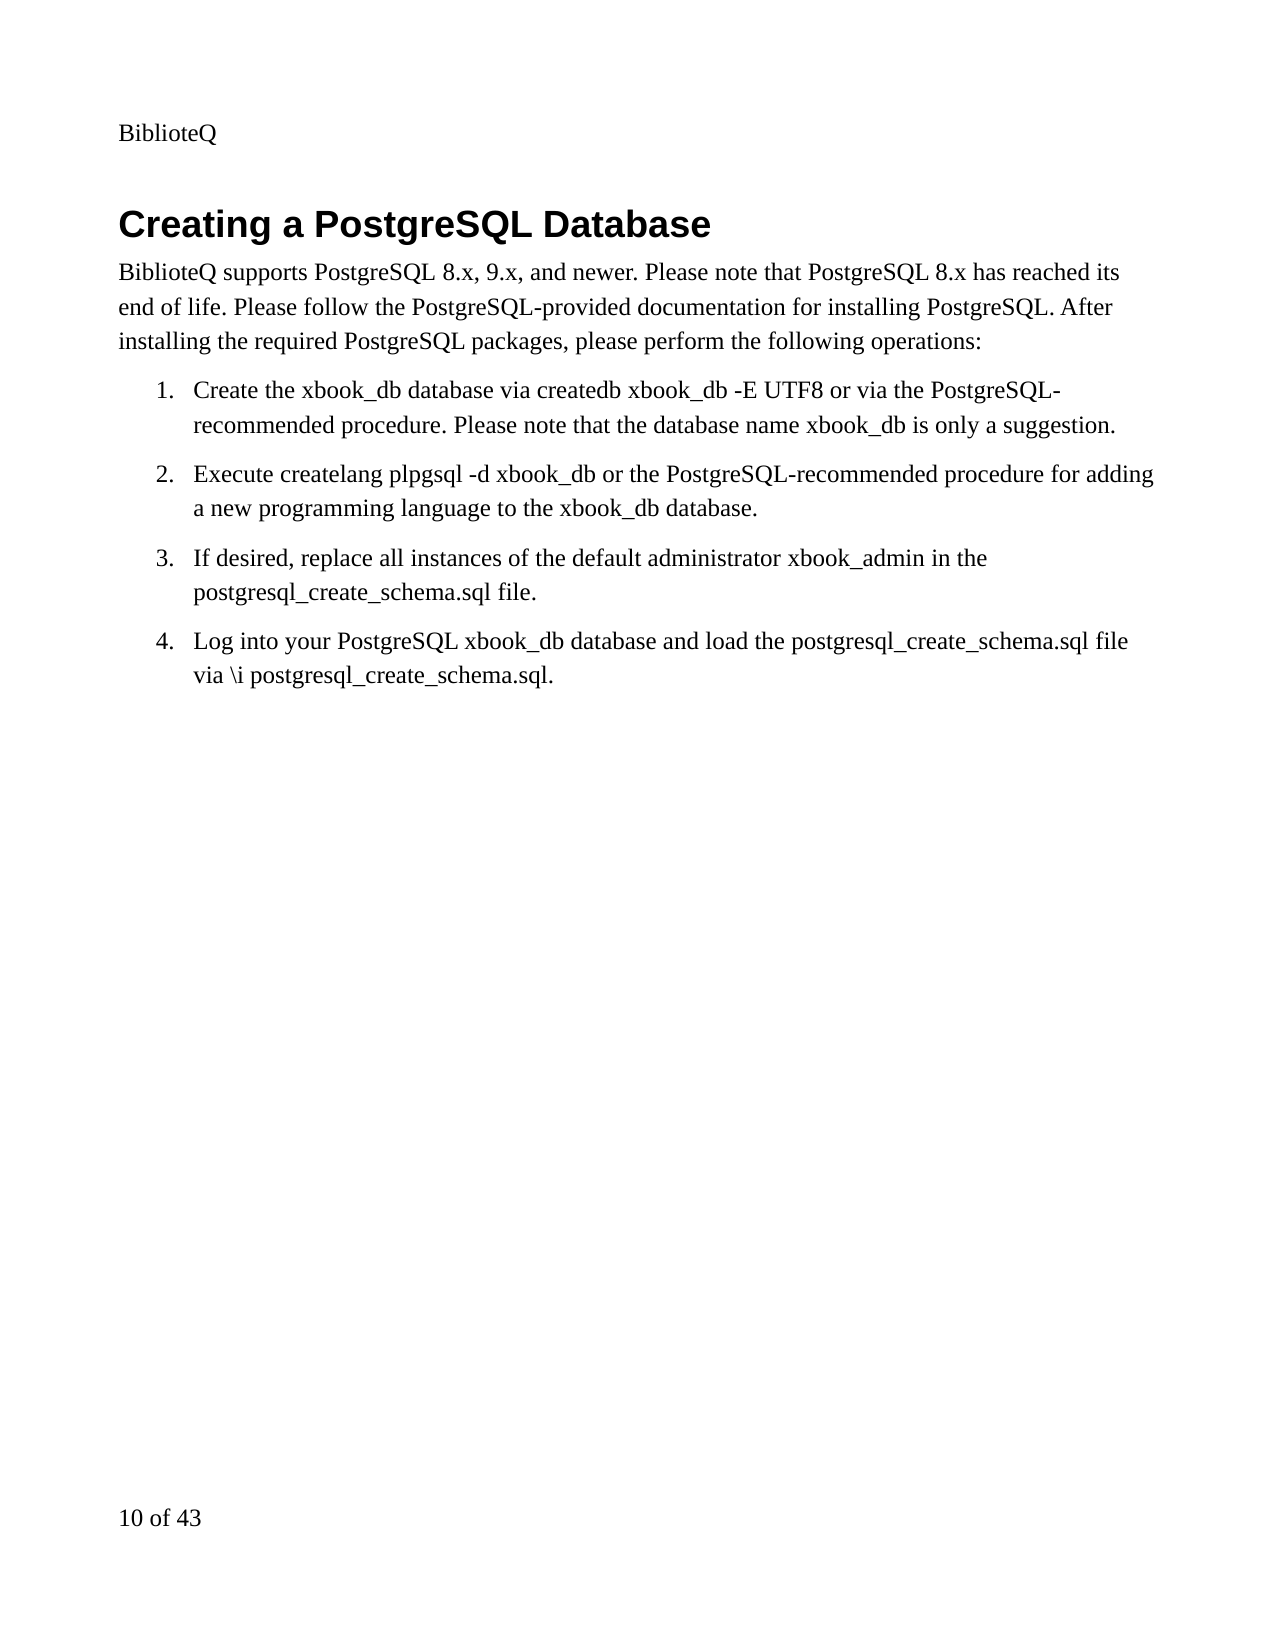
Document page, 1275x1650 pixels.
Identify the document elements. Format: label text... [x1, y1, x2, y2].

list Execute createlang plpgsql -d xbook_db or the PostgreSQL-recommended procedure for adding a new programming language to the xbook_db database. [156, 459, 1157, 522]
subtitle Creating a PostgreSQL Database [118, 201, 1157, 245]
text BiblioteQ supports PostgreSQL 8.x, 9.x, and newer. Please note that PostgreSQL 8.x has reached its end of life. Please follow the PostgreSQL-provided documentation for installing PostgreSQL. After installing the required PostgreSQL packages, please perform the following operations: [118, 257, 1157, 355]
list If desired, replace all instances of the default administrator xbook_admin in the postgresql_create_schema.sql file. [156, 543, 1157, 606]
list Create the xbook_db database via createdb xbook_db -E UTF8 or via the PostgreSQL-recommended procedure. Please note that the database name xbook_db is only a suggestion. [156, 376, 1157, 439]
list Log into your PostgreSQL xbook_db database and load the postgresql_create_schema.sql file via \i postgresql_create_schema.sql. [156, 626, 1157, 689]
